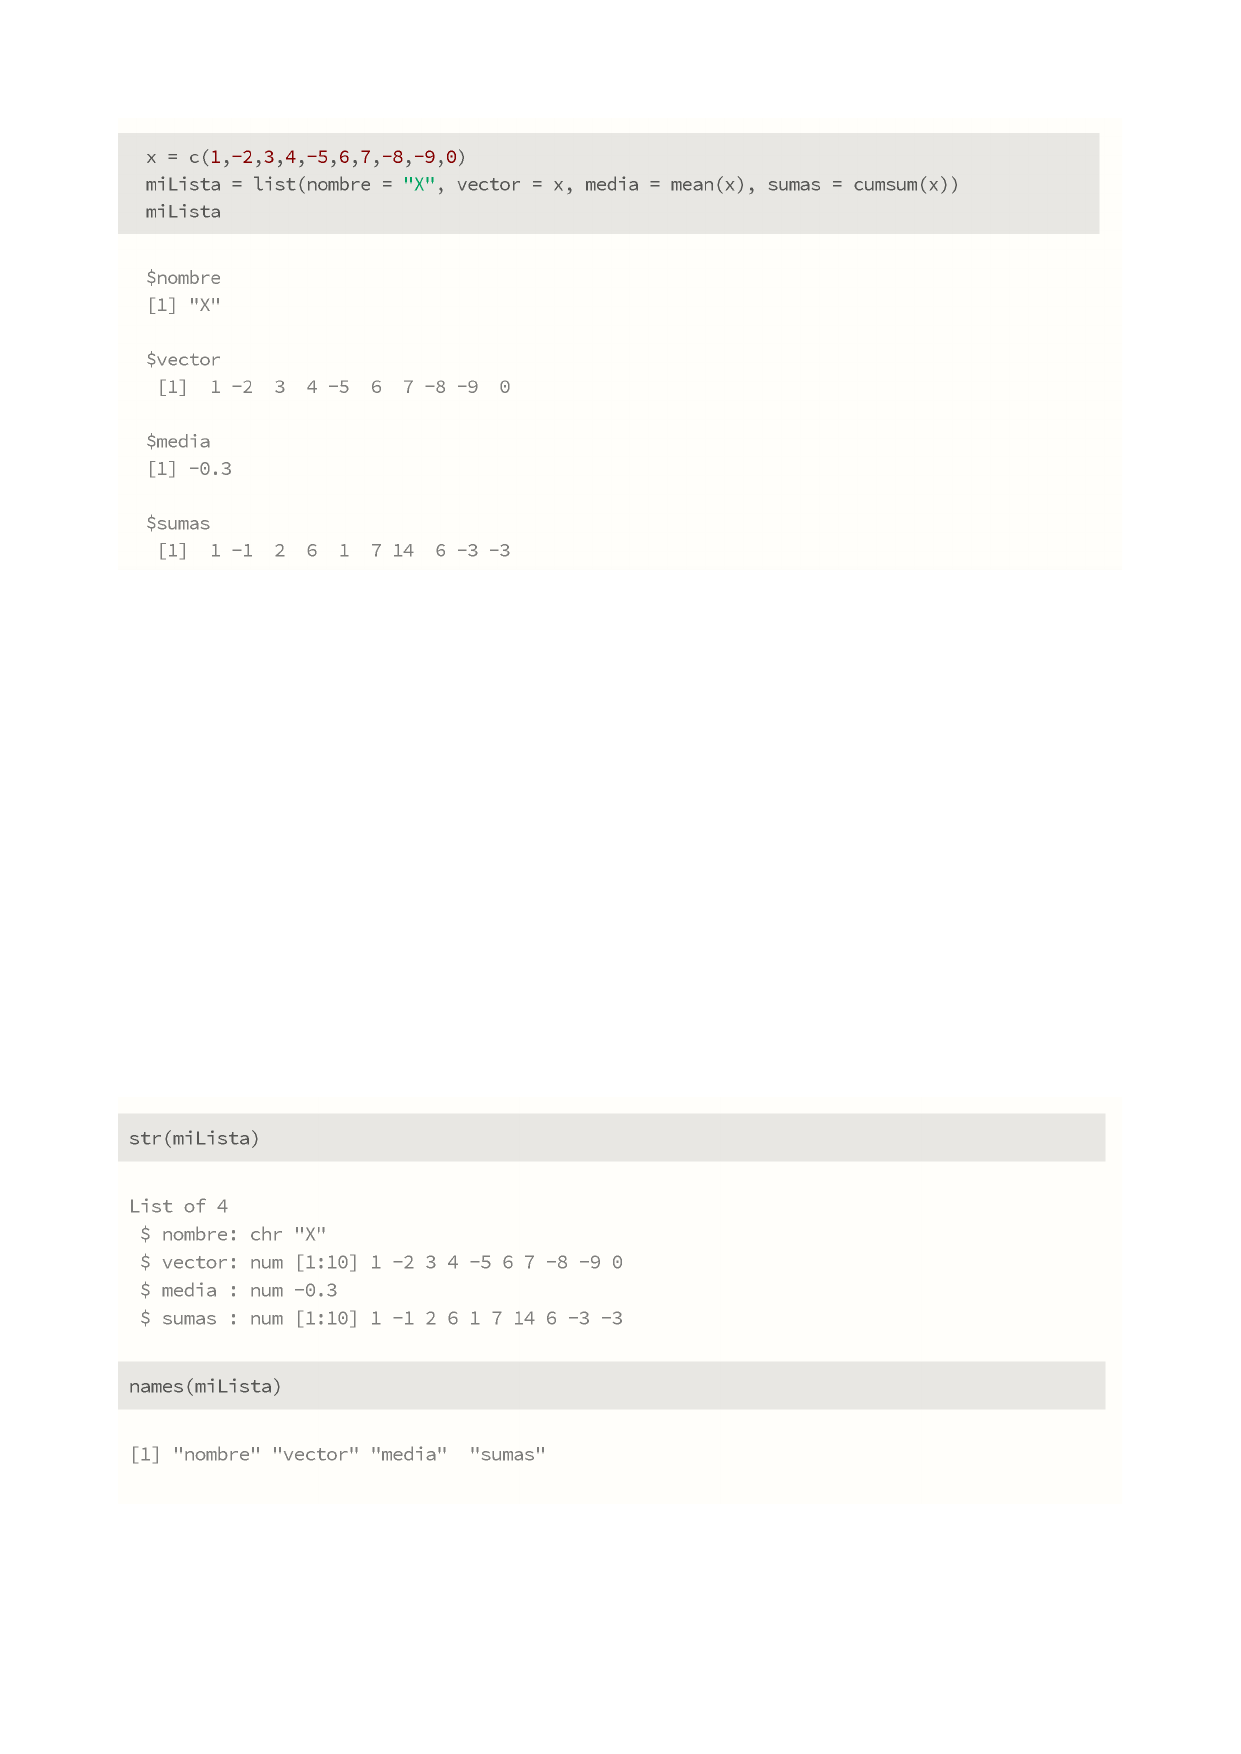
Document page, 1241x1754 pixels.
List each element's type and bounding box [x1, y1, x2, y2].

picture [118, 1097, 1123, 1504]
picture [118, 118, 1123, 570]
